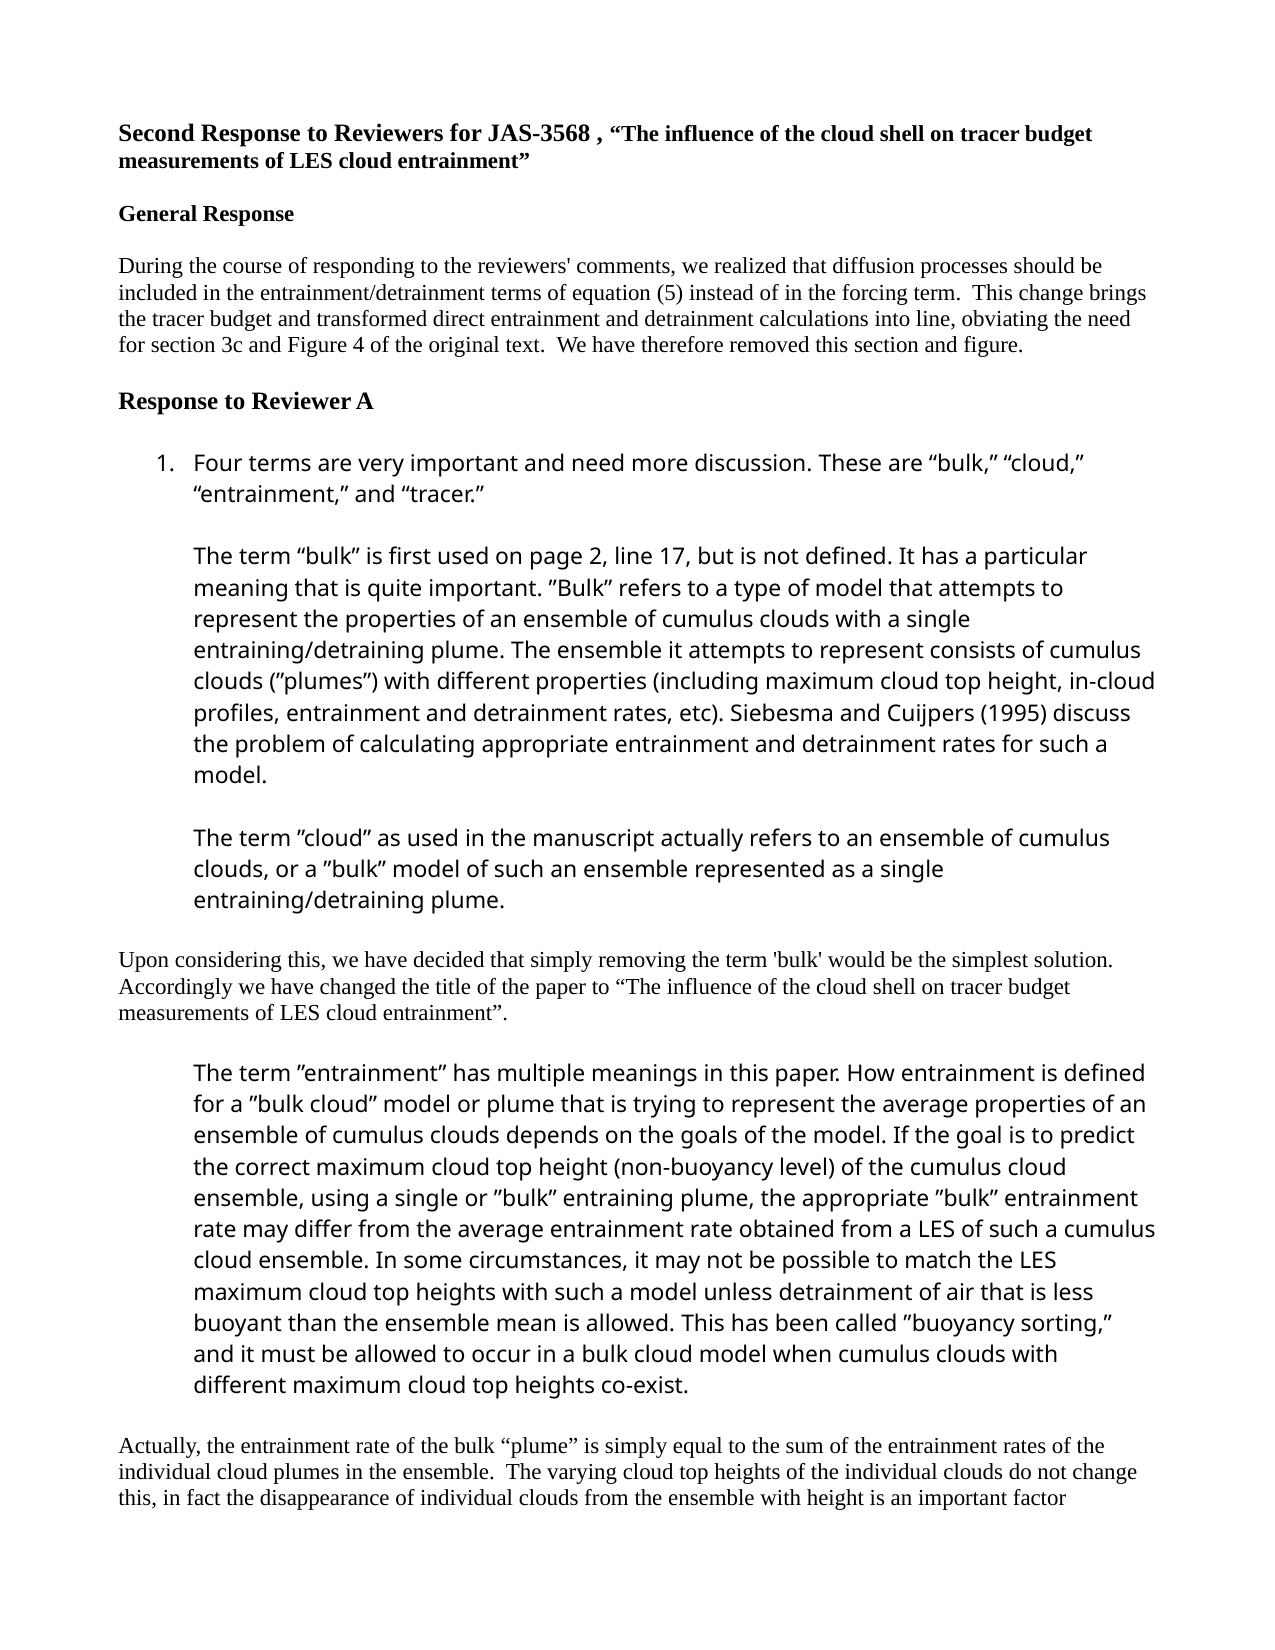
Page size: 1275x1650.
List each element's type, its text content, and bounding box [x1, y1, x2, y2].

text General Response [118, 199, 1157, 226]
list Four terms are very important and need more discussion. These are “bulk,” “cloud,” “entrainment,” and “tracer.” [156, 446, 1157, 509]
text Upon considering this, we have decided that simply removing the term 'bulk' would be the simplest solution. Accordingly we have changed the title of the paper to “The influence of the cloud shell on tracer budget measurements of LES cloud entrainment”. [118, 946, 1157, 1026]
text Second Response to Reviewers for JAS-3568 , “The influence of the cloud shell on tracer budget measurements of LES cloud entrainment” [118, 118, 1157, 173]
list The term ”cloud” as used in the manuscript actually refers to an ensemble of cumulus clouds, or a ”bulk” model of such an ensemble represented as a single entraining/detraining plume. [156, 821, 1157, 915]
text Response to Reviewer A [118, 386, 1157, 415]
text During the course of responding to the reviewers' comments, we realized that diffusion processes should be included in the entrainment/detrainment terms of equation (5) instead of in the forcing term. This change brings the tracer budget and transformed direct entrainment and detrainment calculations into line, obviating the need for section 3c and Figure 4 of the original text. We have therefore removed this section and figure. [118, 252, 1157, 358]
text Actually, the entrainment rate of the bulk “plume” is simply equal to the sum of the entrainment rates of the individual cloud plumes in the ensemble. The varying cloud top heights of the individual clouds do not change this, in fact the disappearance of individual clouds from the ensemble with height is an important factor [118, 1432, 1157, 1511]
list The term “bulk” is first used on page 2, line 17, but is not defined. It has a particular meaning that is quite important. ”Bulk” refers to a type of model that attempts to represent the properties of an ensemble of cumulus clouds with a single entraining/detraining plume. The ensemble it attempts to represent consists of cumulus clouds (”plumes”) with different properties (including maximum cloud top height, in-cloud profiles, entrainment and detrainment rates, etc). Siebesma and Cuijpers (1995) discuss the problem of calculating appropriate entrainment and detrainment rates for such a model. [156, 540, 1157, 790]
list The term ”entrainment” has multiple meanings in this paper. How entrainment is defined for a ”bulk cloud” model or plume that is trying to represent the average properties of an ensemble of cumulus clouds depends on the goals of the model. If the goal is to predict the correct maximum cloud top height (non-buoyancy level) of the cumulus cloud ensemble, using a single or ”bulk” entraining plume, the appropriate ”bulk” entrainment rate may differ from the average entrainment rate obtained from a LES of such a cumulus cloud ensemble. In some circumstances, it may not be possible to match the LES maximum cloud top heights with such a model unless detrainment of air that is less buoyant than the ensemble mean is allowed. This has been called ”buoyancy sorting,” and it must be allowed to occur in a bulk cloud model when cumulus clouds with different maximum cloud top heights co-exist. [156, 1057, 1157, 1401]
